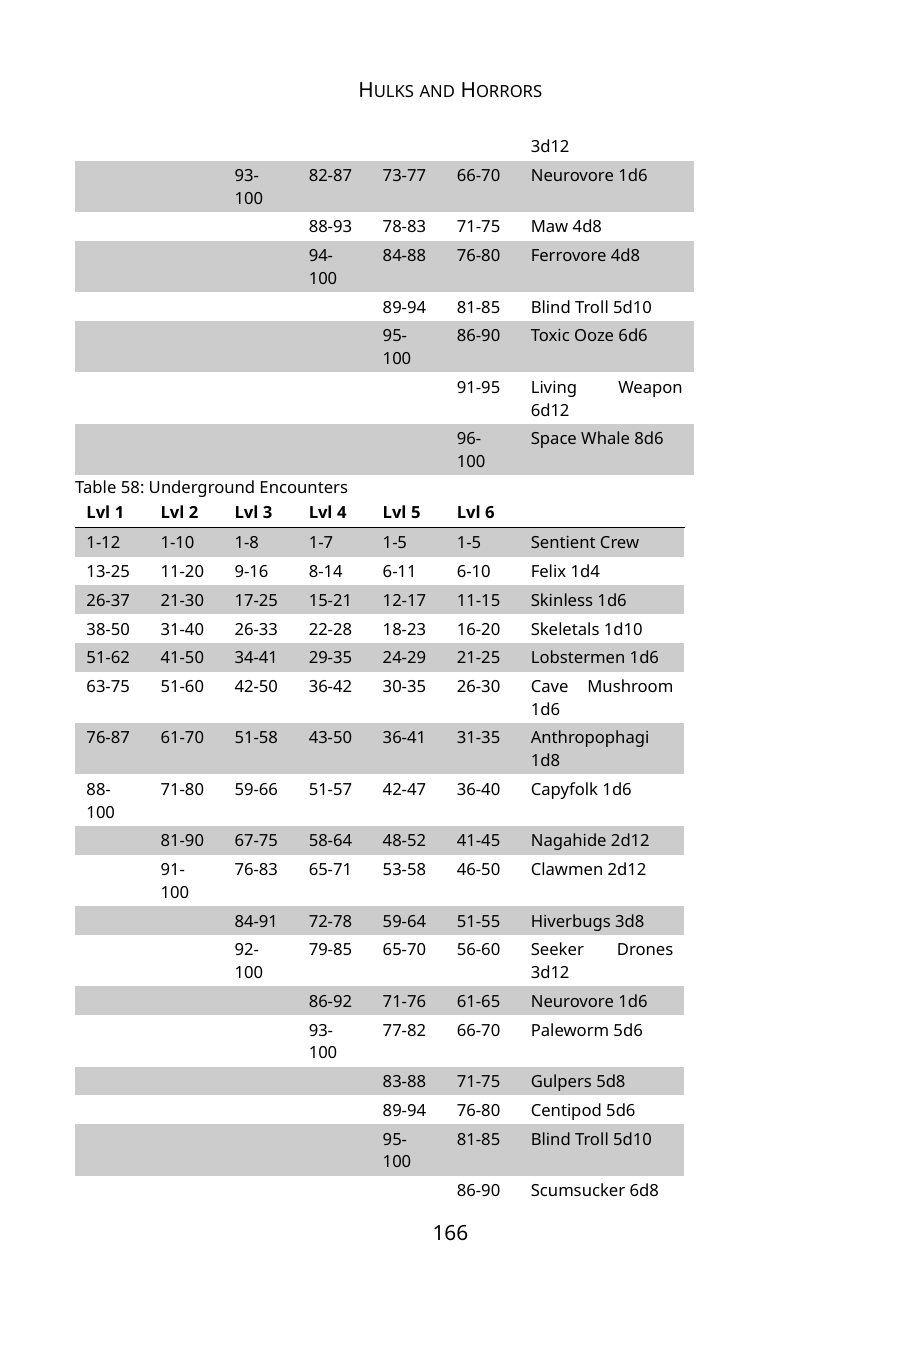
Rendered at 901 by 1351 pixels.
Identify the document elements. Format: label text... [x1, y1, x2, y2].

table_cell [75, 935, 149, 986]
table_cell [223, 241, 297, 292]
table_cell 65-70 [371, 935, 445, 986]
table_cell 94-100 [297, 241, 371, 292]
table_cell [75, 986, 149, 1015]
table_cell 51-55 [445, 906, 519, 935]
table_cell 29-35 [297, 643, 371, 672]
table_cell 93-100 [223, 161, 297, 212]
table_header Lvl 2 [149, 498, 223, 527]
table_cell 48-52 [371, 826, 445, 855]
table_cell 43-50 [297, 723, 371, 774]
table_cell [371, 1176, 445, 1204]
table_cell [149, 1124, 223, 1176]
table_header Lvl 4 [297, 498, 371, 527]
table_cell [149, 906, 223, 935]
table_cell [149, 1015, 223, 1067]
table_cell [223, 1095, 297, 1124]
table_cell Sentient Crew [519, 528, 684, 557]
table_cell Clawmen 2d12 [519, 855, 684, 906]
table_cell 41-45 [445, 826, 519, 855]
table_cell Space Whale 8d6 [519, 424, 694, 475]
table_cell 71-75 [445, 1067, 519, 1095]
table_cell Neurovore 1d6 [519, 986, 684, 1015]
table_cell 46-50 [445, 855, 519, 906]
table_cell Capyfolk 1d6 [519, 775, 684, 826]
table_cell Lobstermen 1d6 [519, 643, 684, 672]
table_cell [149, 161, 223, 212]
table_cell 41-50 [149, 643, 223, 672]
table_cell 89-94 [371, 1095, 445, 1124]
table_header Lvl 5 [371, 498, 445, 527]
table_cell 1-12 [75, 528, 149, 557]
table_cell 21-30 [149, 585, 223, 614]
table_cell 8-14 [297, 557, 371, 585]
table_cell 91-95 [445, 373, 519, 424]
table_cell [149, 212, 223, 241]
table_cell [75, 826, 149, 855]
table_cell Scumsucker 6d8 [519, 1176, 684, 1204]
table_cell [75, 1067, 149, 1095]
table_header Lvl 1 [75, 498, 149, 527]
text Table 58: Underground Encounters [75, 475, 825, 498]
table_cell 13-25 [75, 557, 149, 585]
table_cell [297, 292, 371, 321]
table_cell 38-50 [75, 614, 149, 643]
table_cell 81-85 [445, 292, 519, 321]
table_cell [223, 1067, 297, 1095]
table_cell 88-93 [297, 212, 371, 241]
table_cell [75, 906, 149, 935]
table_cell [75, 241, 149, 292]
table_cell [297, 424, 371, 475]
table_cell 81-85 [445, 1124, 519, 1176]
table_cell Ferrovore 4d8 [519, 241, 694, 292]
table_cell [149, 373, 223, 424]
table_cell 86-90 [445, 1176, 519, 1204]
table_cell [223, 132, 297, 161]
table_cell 31-40 [149, 614, 223, 643]
table_cell Blind Troll 5d10 [519, 1124, 684, 1176]
table_cell 26-33 [223, 614, 297, 643]
table_cell [223, 1015, 297, 1067]
table_cell 66-70 [445, 1015, 519, 1067]
table_cell 26-30 [445, 672, 519, 723]
table_cell [75, 855, 149, 906]
table_cell 22-28 [297, 614, 371, 643]
table_cell Cave Mushroom 1d6 [519, 672, 684, 723]
table_cell 66-70 [445, 161, 519, 212]
table_cell 53-58 [371, 855, 445, 906]
table_cell [149, 1095, 223, 1124]
table_header Lvl 3 [223, 498, 297, 527]
table_cell 61-70 [149, 723, 223, 774]
table_cell [75, 1176, 149, 1204]
table_cell 34-41 [223, 643, 297, 672]
table_cell [149, 321, 223, 372]
table_cell [149, 241, 223, 292]
table_cell [297, 1095, 371, 1124]
table_cell Skeletals 1d10 [519, 614, 684, 643]
table_cell 71-80 [149, 775, 223, 826]
table_cell [371, 424, 445, 475]
table_cell 11-20 [149, 557, 223, 585]
table_cell 42-50 [223, 672, 297, 723]
table_cell Skinless 1d6 [519, 585, 684, 614]
table_cell 72-78 [297, 906, 371, 935]
table_cell 82-87 [297, 161, 371, 212]
table_cell [223, 986, 297, 1015]
table_cell [75, 373, 149, 424]
table_cell 21-25 [445, 643, 519, 672]
table_cell [75, 292, 149, 321]
table_cell 67-75 [223, 826, 297, 855]
table_cell [149, 424, 223, 475]
table_cell 91-100 [149, 855, 223, 906]
table_cell [297, 373, 371, 424]
table_cell [223, 321, 297, 372]
table_cell [149, 132, 223, 161]
table_cell 61-65 [445, 986, 519, 1015]
table_cell 51-58 [223, 723, 297, 774]
table_cell Neurovore 1d6 [519, 161, 694, 212]
table_cell 6-11 [371, 557, 445, 585]
table_cell Felix 1d4 [519, 557, 684, 585]
table_cell 59-66 [223, 775, 297, 826]
table_cell [445, 132, 519, 161]
table_cell 58-64 [297, 826, 371, 855]
table_cell 86-92 [297, 986, 371, 1015]
table_cell [297, 1067, 371, 1095]
table_cell [75, 161, 149, 212]
table_cell [149, 935, 223, 986]
table_cell [297, 1124, 371, 1176]
table_cell 42-47 [371, 775, 445, 826]
table_cell 1-5 [371, 528, 445, 557]
table_cell 6-10 [445, 557, 519, 585]
table_cell [371, 373, 445, 424]
table_cell 18-23 [371, 614, 445, 643]
table_cell 36-42 [297, 672, 371, 723]
table_cell 81-90 [149, 826, 223, 855]
table_cell [223, 1176, 297, 1204]
table_cell 63-75 [75, 672, 149, 723]
table_cell 31-35 [445, 723, 519, 774]
table_cell 17-25 [223, 585, 297, 614]
table_cell 84-88 [371, 241, 445, 292]
table_cell 76-80 [445, 241, 519, 292]
table_cell 51-57 [297, 775, 371, 826]
table_cell 24-29 [371, 643, 445, 672]
table_cell 9-16 [223, 557, 297, 585]
table_cell 89-94 [371, 292, 445, 321]
table_cell 71-76 [371, 986, 445, 1015]
table_cell 73-77 [371, 161, 445, 212]
table_cell 36-41 [371, 723, 445, 774]
table_cell 79-85 [297, 935, 371, 986]
table_cell [75, 1095, 149, 1124]
table_cell [75, 1124, 149, 1176]
table_cell 11-15 [445, 585, 519, 614]
table_cell Maw 4d8 [519, 212, 694, 241]
table_cell [371, 132, 445, 161]
table_cell Paleworm 5d6 [519, 1015, 684, 1067]
table_cell 78-83 [371, 212, 445, 241]
table_cell [223, 212, 297, 241]
table_cell 95-100 [371, 1124, 445, 1176]
table_cell Toxic Ooze 6d6 [519, 321, 694, 372]
table_cell [297, 132, 371, 161]
table_cell 76-83 [223, 855, 297, 906]
table_cell 3d12 [519, 132, 694, 161]
table_cell 76-80 [445, 1095, 519, 1124]
table_cell 59-64 [371, 906, 445, 935]
table_cell Nagahide 2d12 [519, 826, 684, 855]
table_header Lvl 6 [445, 498, 519, 527]
table_cell [75, 212, 149, 241]
table_cell 92-100 [223, 935, 297, 986]
table_cell [149, 1176, 223, 1204]
table_cell [75, 424, 149, 475]
table_cell Centipod 5d6 [519, 1095, 684, 1124]
table_cell 65-71 [297, 855, 371, 906]
table_cell [297, 1176, 371, 1204]
table_cell 84-91 [223, 906, 297, 935]
table_cell [75, 1015, 149, 1067]
table_cell 30-35 [371, 672, 445, 723]
table_cell [223, 292, 297, 321]
table_cell [149, 292, 223, 321]
table_cell 51-60 [149, 672, 223, 723]
table_cell Blind Troll 5d10 [519, 292, 694, 321]
table_cell 26-37 [75, 585, 149, 614]
table_cell [75, 132, 149, 161]
table_cell 76-87 [75, 723, 149, 774]
table_cell 71-75 [445, 212, 519, 241]
table_cell Anthropophagi 1d8 [519, 723, 684, 774]
table_cell 51-62 [75, 643, 149, 672]
table_header [519, 498, 684, 527]
table_cell 77-82 [371, 1015, 445, 1067]
table_cell 56-60 [445, 935, 519, 986]
table_cell 83-88 [371, 1067, 445, 1095]
table_cell 93-100 [297, 1015, 371, 1067]
table_cell 96-100 [445, 424, 519, 475]
table_cell 86-90 [445, 321, 519, 372]
table_cell 1-7 [297, 528, 371, 557]
table_cell 1-5 [445, 528, 519, 557]
table_cell [75, 321, 149, 372]
table_cell [223, 424, 297, 475]
table_cell 15-21 [297, 585, 371, 614]
table_cell 95-100 [371, 321, 445, 372]
table_cell Seeker Drones 3d12 [519, 935, 684, 986]
table_cell 16-20 [445, 614, 519, 643]
table_cell Hiverbugs 3d8 [519, 906, 684, 935]
table_cell [223, 1124, 297, 1176]
table_cell [223, 373, 297, 424]
table_cell [297, 321, 371, 372]
table_cell [149, 986, 223, 1015]
table_cell 12-17 [371, 585, 445, 614]
table_cell 88-100 [75, 775, 149, 826]
table_cell 36-40 [445, 775, 519, 826]
table_cell 1-10 [149, 528, 223, 557]
table_cell Living Weapon 6d12 [519, 373, 694, 424]
table_cell Gulpers 5d8 [519, 1067, 684, 1095]
table_cell 1-8 [223, 528, 297, 557]
table_cell [149, 1067, 223, 1095]
